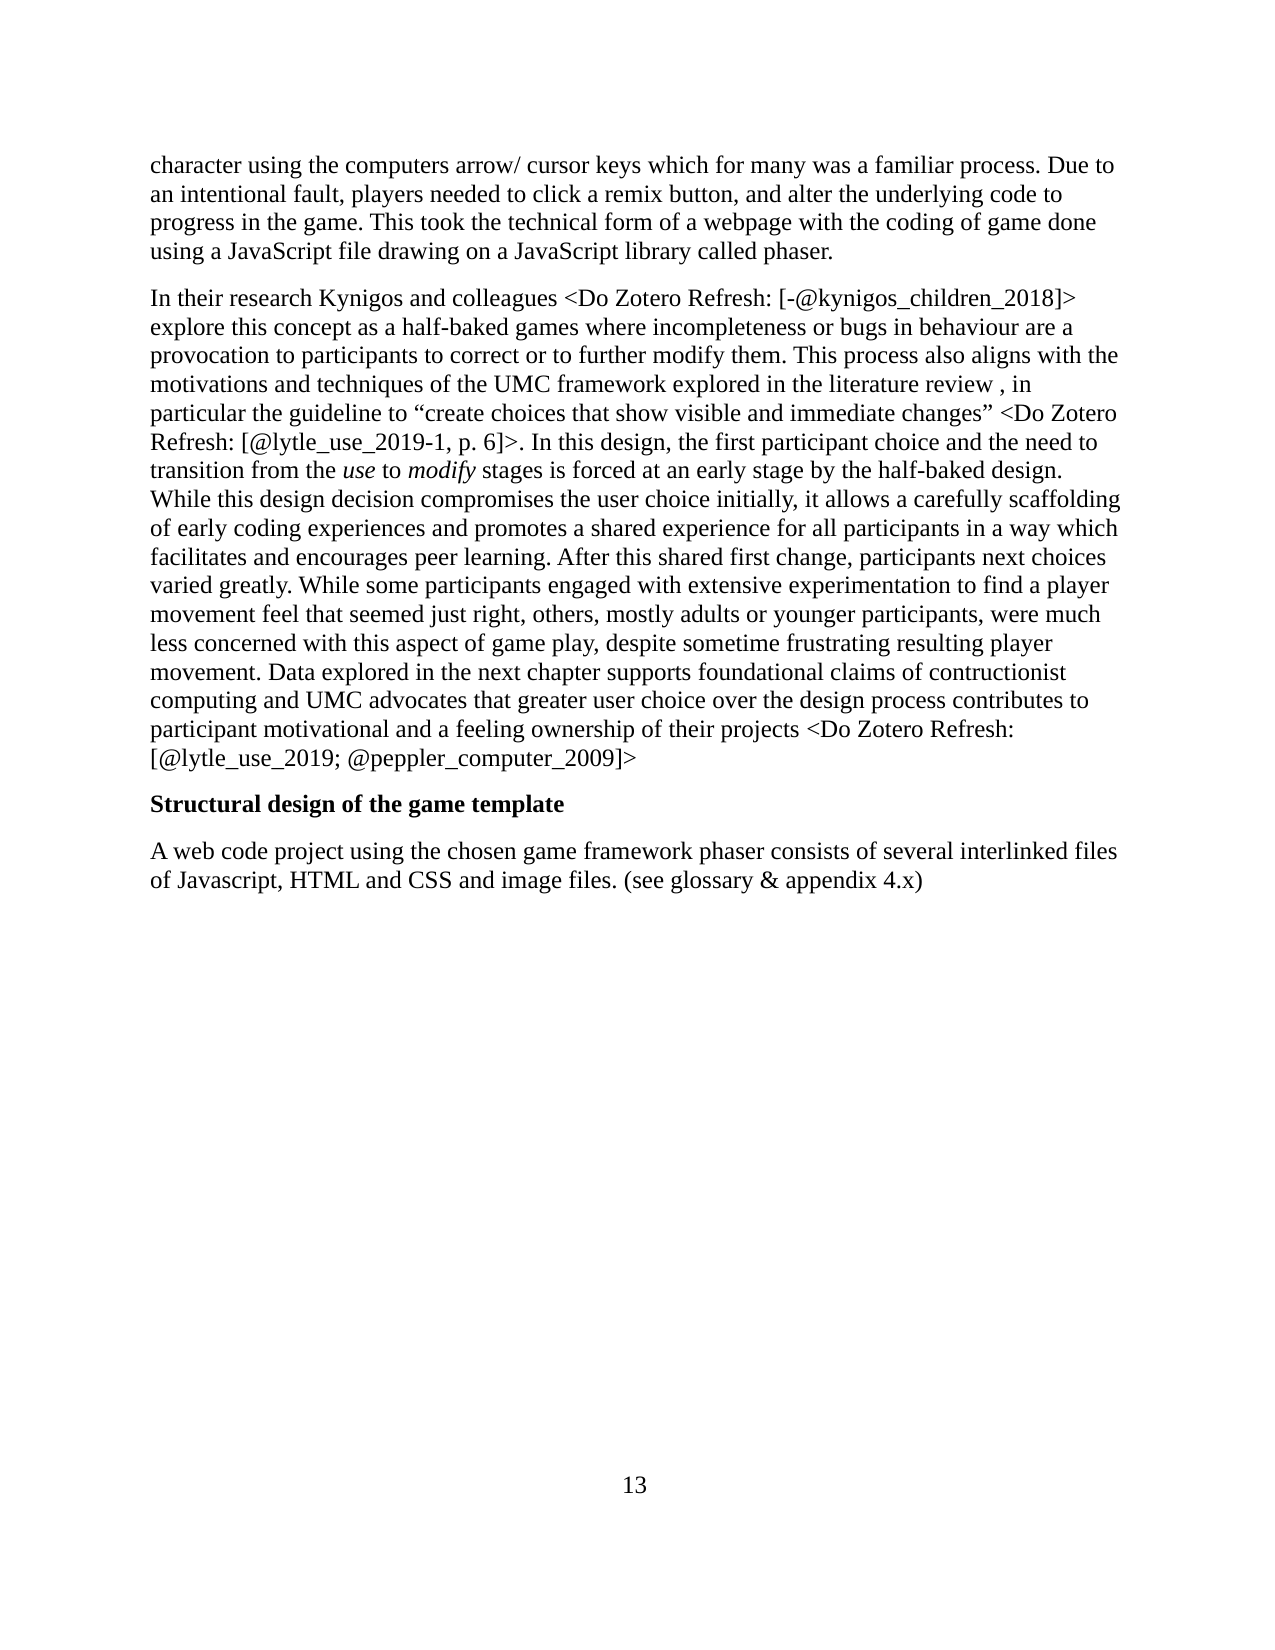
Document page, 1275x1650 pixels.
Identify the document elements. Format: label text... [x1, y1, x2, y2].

text A web code project using the chosen game framework phaser consists of several interlinked files of Javascript, HTML and CSS and image files. (see glossary & appendix 4.x) [150, 836, 1125, 894]
text character using the computers arrow/ cursor keys which for many was a familiar process. Due to an intentional fault, players needed to click a remix button, and alter the underlying code to progress in the game. This took the technical form of a webpage with the coding of game done using a JavaScript file drawing on a JavaScript library called phaser. [150, 150, 1125, 265]
text Structural design of the game template [150, 789, 1125, 818]
text In their research Kynigos and colleagues <Do Zotero Refresh: [-@kynigos_children_2018]> explore this concept as a half-baked games where incompleteness or bugs in behaviour are a provocation to participants to correct or to further modify them. This process also aligns with the motivations and techniques of the UMC framework explored in the literature review , in particular the guideline to “create choices that show visible and immediate changes” <Do Zotero Refresh: [@lytle_use_2019-1, p. 6]>. In this design, the first participant choice and the need to transition from the use to modify stages is forced at an early stage by the half-baked design. While this design decision compromises the user choice initially, it allows a carefully scaffolding of early coding experiences and promotes a shared experience for all participants in a way which facilitates and encourages peer learning. After this shared first change, participants next choices varied greatly. While some participants engaged with extensive experimentation to find a player movement feel that seemed just right, others, mostly adults or younger participants, were much less concerned with this aspect of game play, despite sometime frustrating resulting player movement. Data explored in the next chapter supports foundational claims of contructionist computing and UMC advocates that greater user choice over the design process contributes to participant motivational and a feeling ownership of their projects <Do Zotero Refresh: [@lytle_use_2019; @peppler_computer_2009]> [150, 283, 1125, 772]
